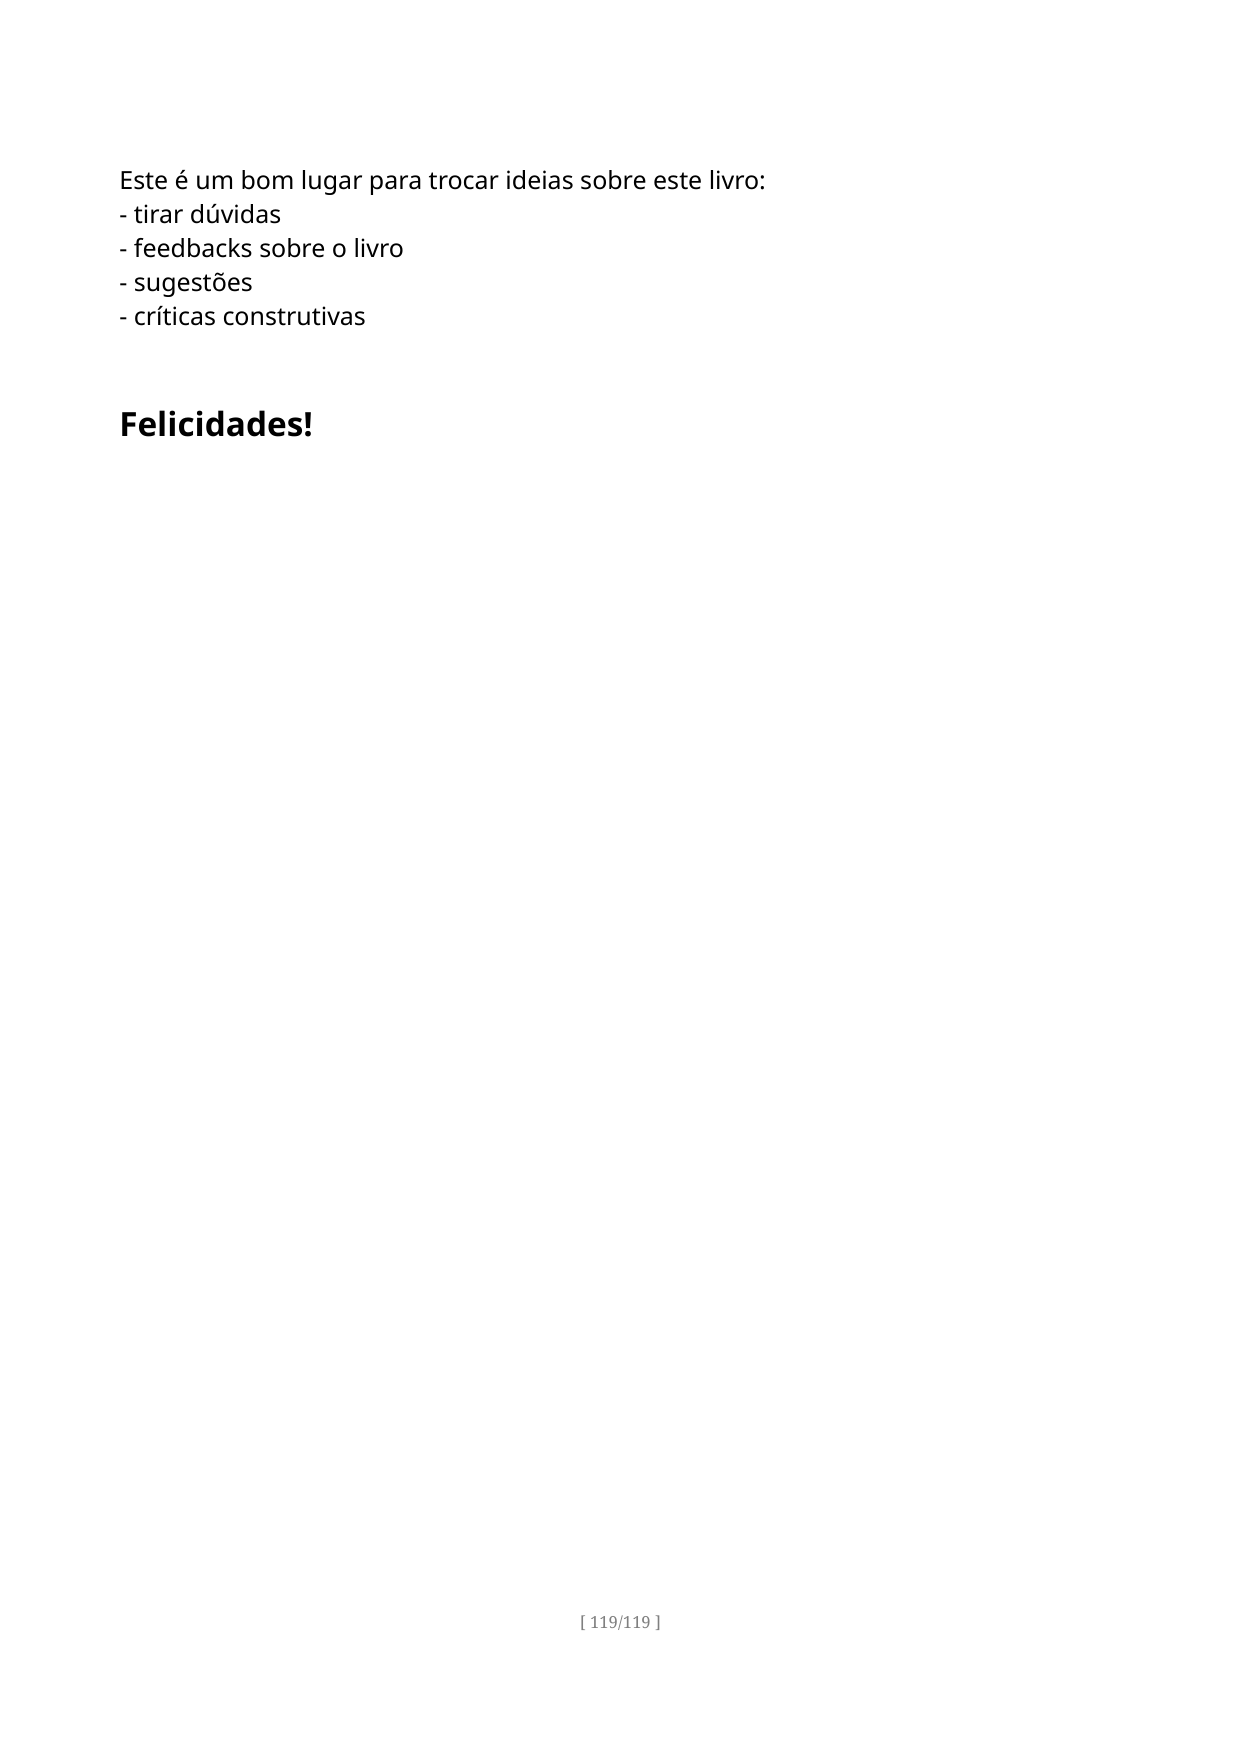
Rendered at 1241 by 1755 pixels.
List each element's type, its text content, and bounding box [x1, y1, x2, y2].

text - feedbacks sobre o livro [113, 231, 1128, 265]
text Este é um bom lugar para trocar ideias sobre este livro: [113, 156, 1128, 197]
text Felicidades! [113, 401, 1128, 446]
text - tirar dúvidas [113, 197, 1128, 231]
text - sugestões [113, 265, 1128, 299]
text - críticas construtivas [113, 299, 1128, 333]
